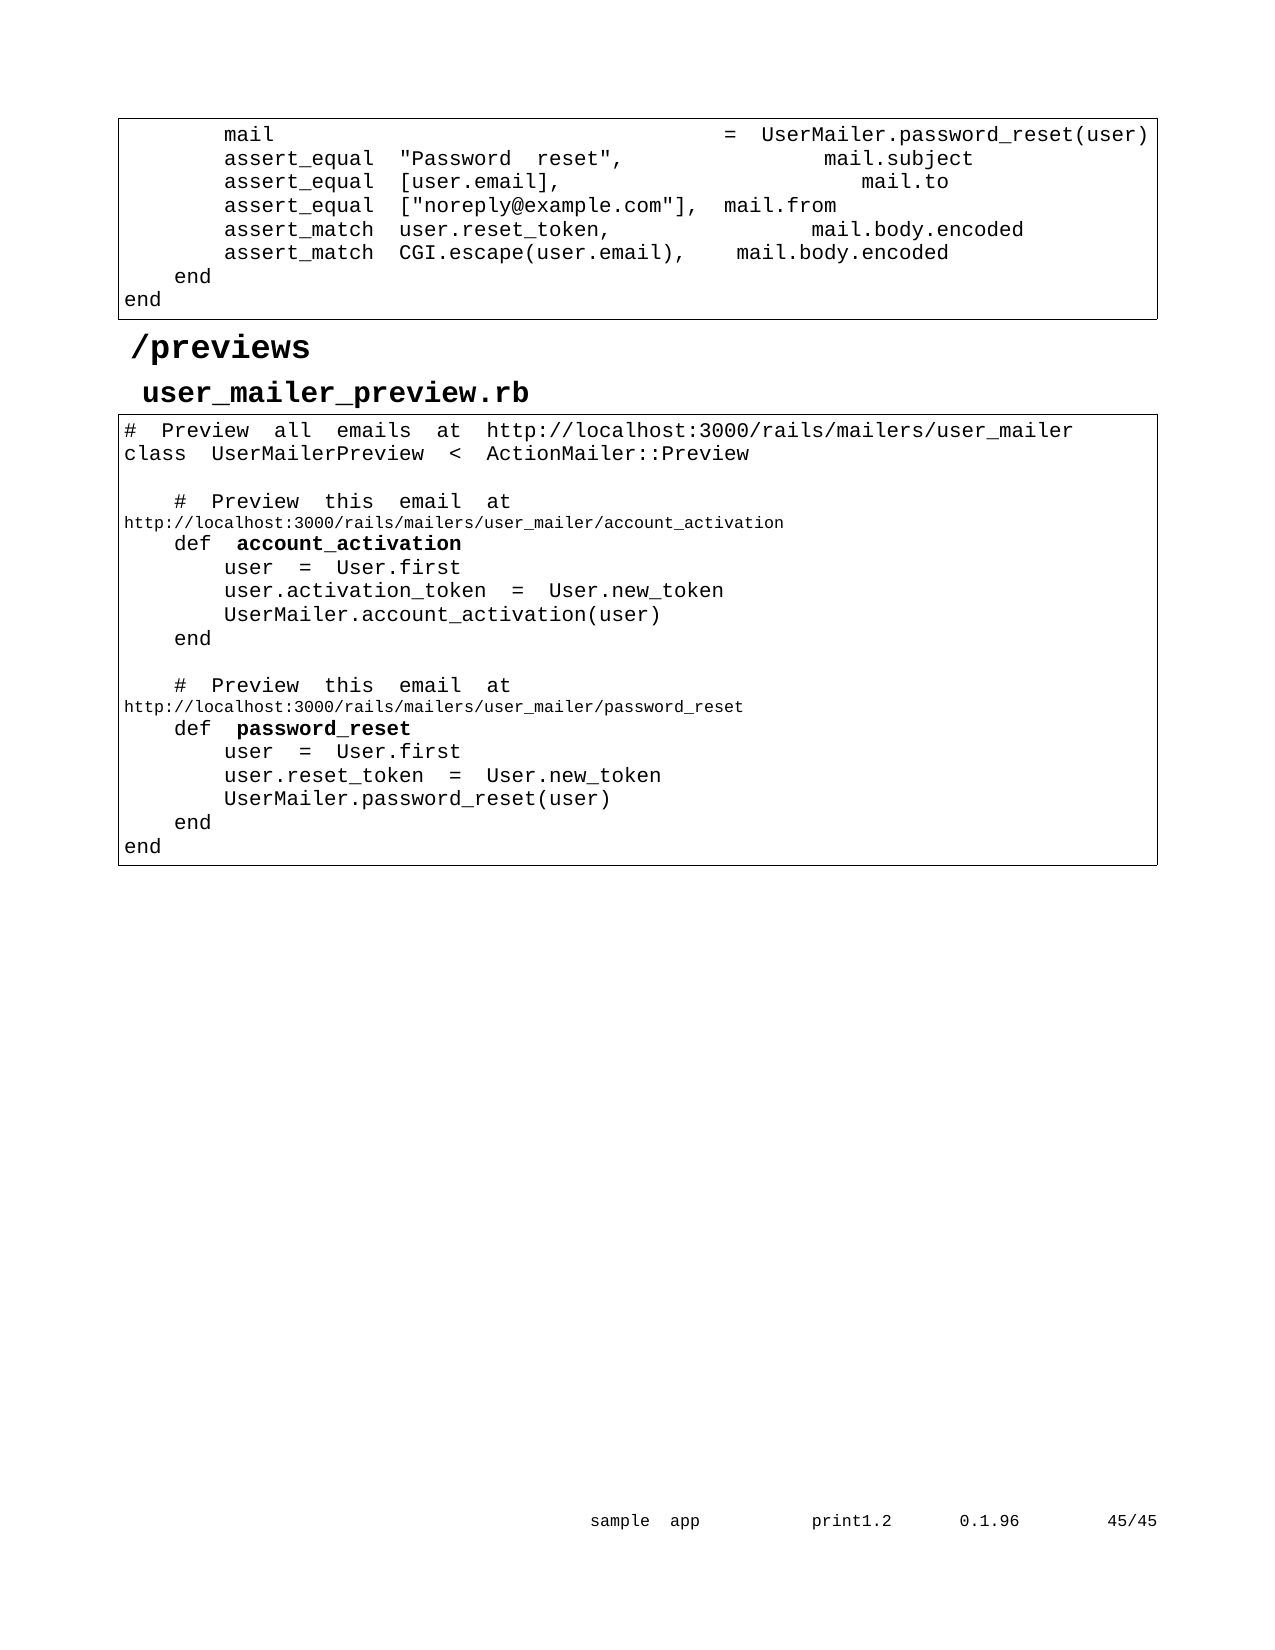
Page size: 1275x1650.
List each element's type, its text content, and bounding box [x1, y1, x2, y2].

subtitle user_mailer_preview.rb [142, 378, 1157, 411]
table_header mail = UserMailer.password_reset(user) assert_equal "Password reset", mail.subject assert_equal [user.email], mail.to assert_equal ["noreply@example.com"], mail.from assert_match user.reset_token, mail.body.encoded assert_match CGI.escape(user.email), mail.body.encoded end end [119, 119, 1157, 319]
table_header # Preview all emails at http://localhost:3000/rails/mailers/user_mailer class UserMailerPreview < ActionMailer::Preview # Preview this email at http://localhost:3000/rails/mailers/user_mailer/account_activation def account_activation user = User.first user.activation_token = User.new_token UserMailer.account_activation(user) end # Preview this email at http://localhost:3000/rails/mailers/user_mailer/password_reset def password_reset user = User.first user.reset_token = User.new_token UserMailer.password_reset(user) end end [119, 415, 1157, 865]
subtitle /previews [130, 331, 1157, 369]
